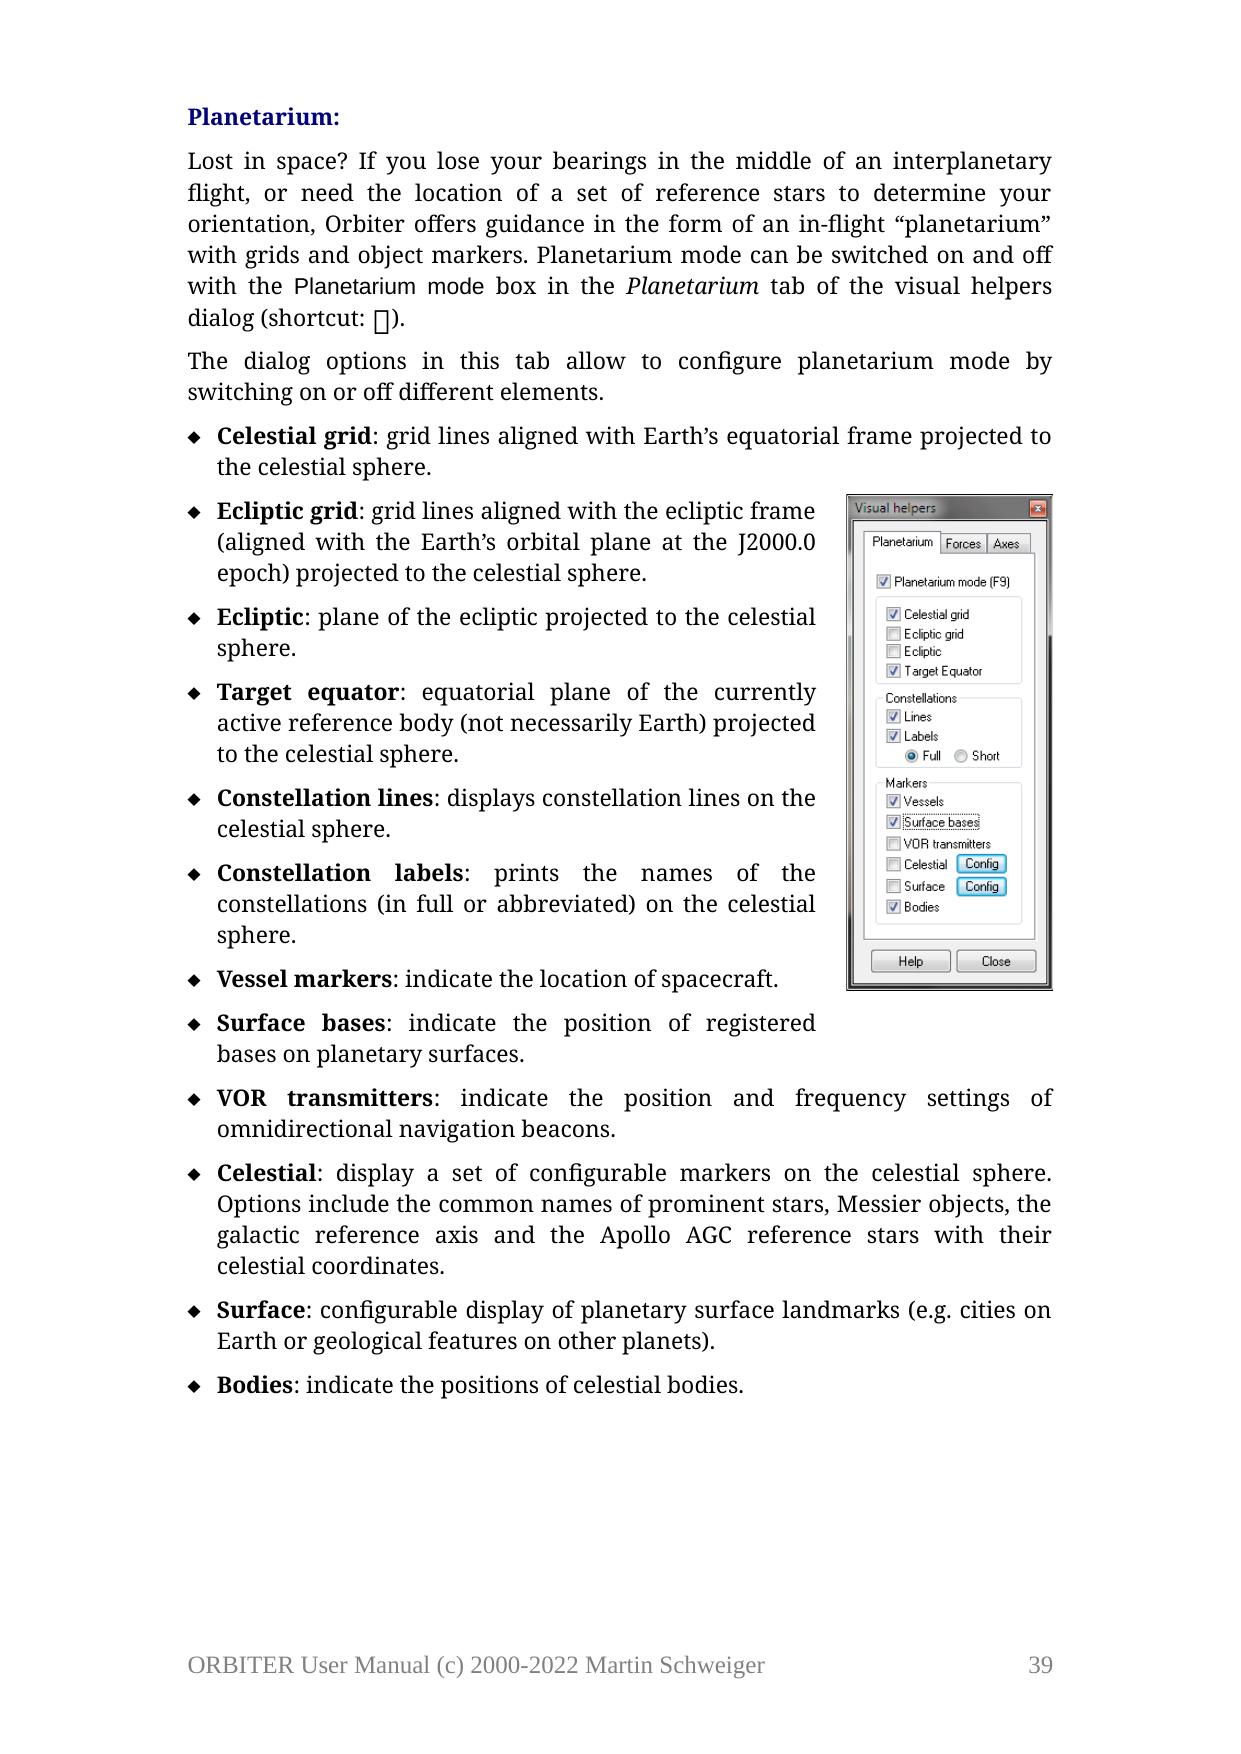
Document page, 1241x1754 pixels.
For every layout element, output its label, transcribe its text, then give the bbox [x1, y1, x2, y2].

list Constellation lines: displays constellation lines on the celestial sphere. [187, 782, 846, 844]
list VOR transmitters: indicate the position and frequency settings of omnidirectional navigation beacons. [187, 1081, 1053, 1144]
list Ecliptic: plane of the ecliptic projected to the celestial sphere. [187, 601, 846, 663]
text The dialog options in this tab allow to configure planetarium mode by switching on or off different elements. [187, 344, 1053, 407]
list Celestial grid: grid lines aligned with Earth’s equatorial frame projected to the celestial sphere. [187, 419, 1053, 482]
list Vessel markers: indicate the location of spacecraft. [187, 963, 1053, 994]
list Bodies: indicate the positions of celestial bodies. [187, 1368, 1053, 1399]
list Ecliptic grid: grid lines aligned with the ecliptic frame (aligned with the Earth’s orbital plane at the J2000.0 epoch) projected to the celestial sphere. [187, 494, 846, 588]
list Target equator: equatorial plane of the currently active reference body (not necessarily Earth) projected to the celestial sphere. [187, 675, 846, 769]
picture [846, 494, 1053, 991]
list Surface: configurable display of planetary surface landmarks (e.g. cities on Earth or geological features on other planets). [187, 1293, 1053, 1356]
list Celestial: display a set of configurable markers on the celestial sphere. Options include the common names of prominent stars, Messier objects, the galactic reference axis and the Apollo AGC reference stars with their celestial coordinates. [187, 1156, 1053, 1281]
list Surface bases: indicate the position of registered bases on planetary surfaces. [187, 1006, 1053, 1069]
text Lost in space? If you lose your bearings in the middle of an interplanetary flight, or need the location of a set of reference stars to determine your orientation, Orbiter offers guidance in the form of an in-flight “planetarium” with grids and object markers. Planetarium mode can be switched on and off with the Planetarium mode box in the Planetarium tab of the visual helpers dialog (shortcut: ). [187, 145, 1053, 332]
list Constellation labels: prints the names of the constellations (in full or abbreviated) on the celestial sphere. [187, 856, 846, 950]
subtitle Planetarium: [187, 100, 1053, 132]
